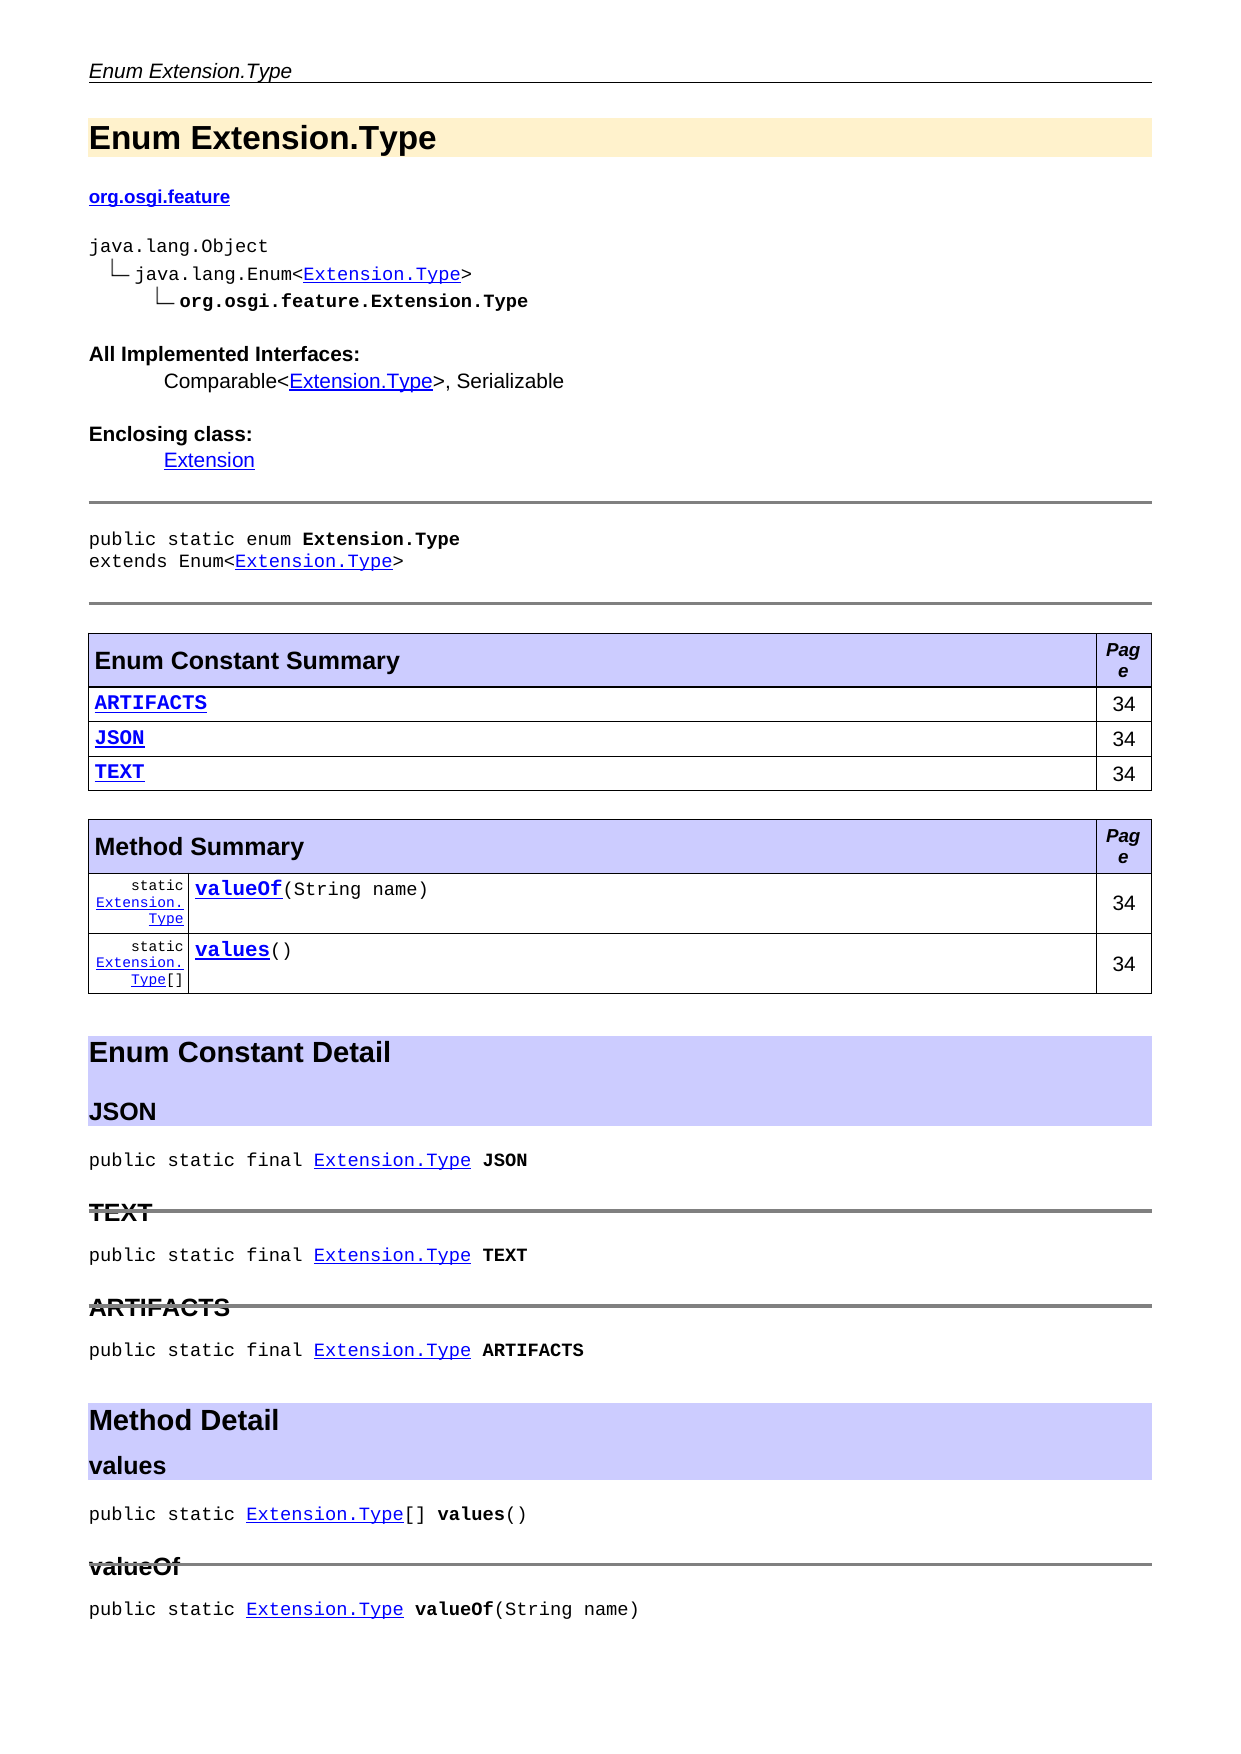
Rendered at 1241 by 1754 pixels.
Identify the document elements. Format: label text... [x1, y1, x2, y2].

subtitle values [88, 1451, 1152, 1480]
text public static Extension.Type valueOf(String name) [88, 1599, 1152, 1621]
text public static final Extension.Type TEXT [88, 1245, 1152, 1267]
text org.osgi.feature.Extension.Type [88, 286, 1152, 313]
table_cell 34 [1097, 874, 1151, 933]
text public static Extension.Type[] values() [88, 1504, 1152, 1526]
table_cell static Extension.Type[] [89, 934, 188, 993]
table_header Method Summary [89, 820, 1096, 873]
text java.lang.Enum<Extension.Type> [88, 258, 1152, 286]
table_cell ARTIFACTS [89, 688, 1096, 721]
text public static final Extension.Type JSON [88, 1150, 1152, 1172]
table_cell 34 [1097, 722, 1151, 756]
picture [156, 285, 180, 308]
text Comparable<Extension.Type>, Serializable [163, 368, 1152, 392]
text public static final Extension.Type ARTIFACTS [88, 1340, 1152, 1362]
text org.osgi.feature [88, 186, 1152, 208]
table_cell static Extension.Type [89, 874, 188, 933]
text extends Enum<Extension.Type> [88, 551, 1152, 573]
table_cell TEXT [89, 757, 1096, 790]
picture [111, 258, 135, 280]
table_cell valueOf(String name) [189, 874, 1096, 933]
table_header Page [1097, 820, 1151, 873]
table_header Page [1097, 634, 1151, 686]
subtitle All Implemented Interfaces: [88, 342, 1152, 366]
subtitle Enum Constant Detail [88, 1036, 1152, 1069]
subtitle JSON [88, 1097, 1152, 1126]
subtitle Enclosing class: [88, 422, 1152, 446]
text java.lang.Object [88, 237, 1152, 258]
text Extension [163, 448, 1152, 472]
subtitle Enum Extension.Type [88, 118, 1152, 157]
table_cell 34 [1097, 757, 1151, 790]
table_header Enum Constant Summary [89, 634, 1096, 686]
text public static enum Extension.Type [88, 530, 1152, 551]
subtitle Method Detail [88, 1403, 1152, 1436]
table_cell 34 [1097, 934, 1151, 993]
table_cell JSON [89, 722, 1096, 756]
table_cell 34 [1097, 688, 1151, 721]
table_cell values() [189, 934, 1096, 993]
